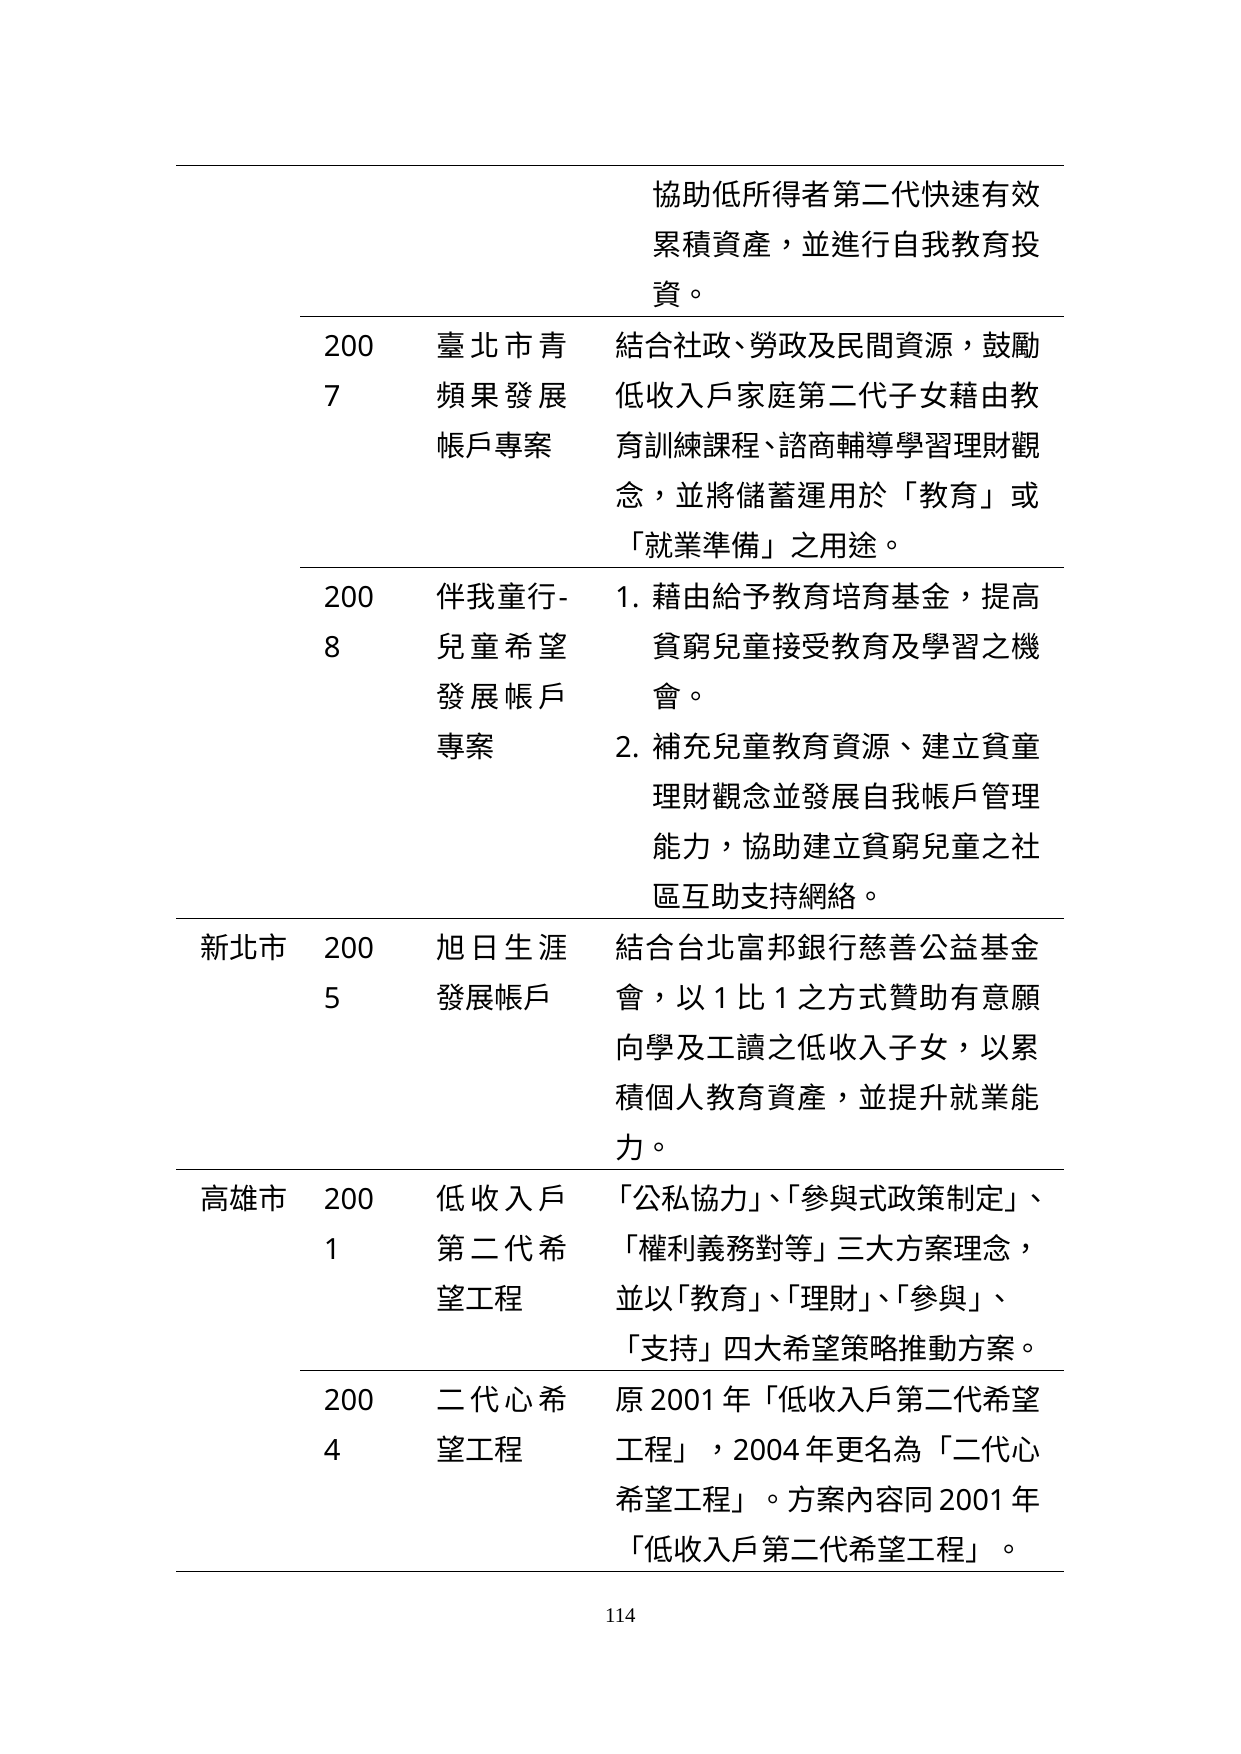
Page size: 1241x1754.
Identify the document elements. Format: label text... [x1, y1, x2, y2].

table_cell 2007 [300, 317, 412, 567]
table_cell 原2001年「低收入戶第二代希望工程」，2004年更名為「二代心希望工程」。方案內容同2001年「低收入戶第二代希望工程」。 [591, 1371, 1064, 1571]
table_cell 協助低所得者第二代快速有效累積資產，並進行自我教育投資。 [591, 166, 1064, 316]
table_cell 伴我童行-兒童希望發展帳戶專案 [413, 568, 591, 918]
table_cell 2005 [300, 919, 412, 1169]
table_cell 新北市 [176, 919, 300, 1169]
table_cell 結合社政、勞政及民間資源，鼓勵低收入戶家庭第二代子女藉由教育訓練課程、諮商輔導學習理財觀念，並將儲蓄運用於「教育」或「就業準備」之用途。 [591, 317, 1064, 567]
table_cell 2001 [300, 1170, 412, 1370]
table_cell 結合台北富邦銀行慈善公益基金會，以1比1之方式贊助有意願向學及工讀之低收入子女，以累積個人教育資產，並提升就業能力。 [591, 919, 1064, 1169]
table_cell 臺北市青頻果發展帳戶專案 [413, 317, 591, 567]
table_cell [413, 166, 591, 316]
table_cell 低收入戶第二代希望工程 [413, 1170, 591, 1370]
table_cell 旭日生涯發展帳戶 [413, 919, 591, 1169]
table_cell 2004 [300, 1371, 412, 1571]
table_cell 「公私協力」、「參與式政策制定」、「權利義務對等」三大方案理念，並以「教育」、「理財」、「參與」、「支持」四大希望策略推動方案。 [591, 1170, 1064, 1370]
table_cell 二代心希望工程 [413, 1371, 591, 1571]
table_cell [176, 166, 300, 918]
table_cell 藉由給予教育培育基金，提高貧窮兒童接受教育及學習之機會。 補充兒童教育資源、建立貧童理財觀念並發展自我帳戶管理能力，協助建立貧窮兒童之社區互助支持網絡。 [591, 568, 1064, 918]
table_cell 高雄市 [176, 1170, 300, 1571]
table_cell [300, 166, 412, 316]
table_cell 2008 [300, 568, 412, 918]
